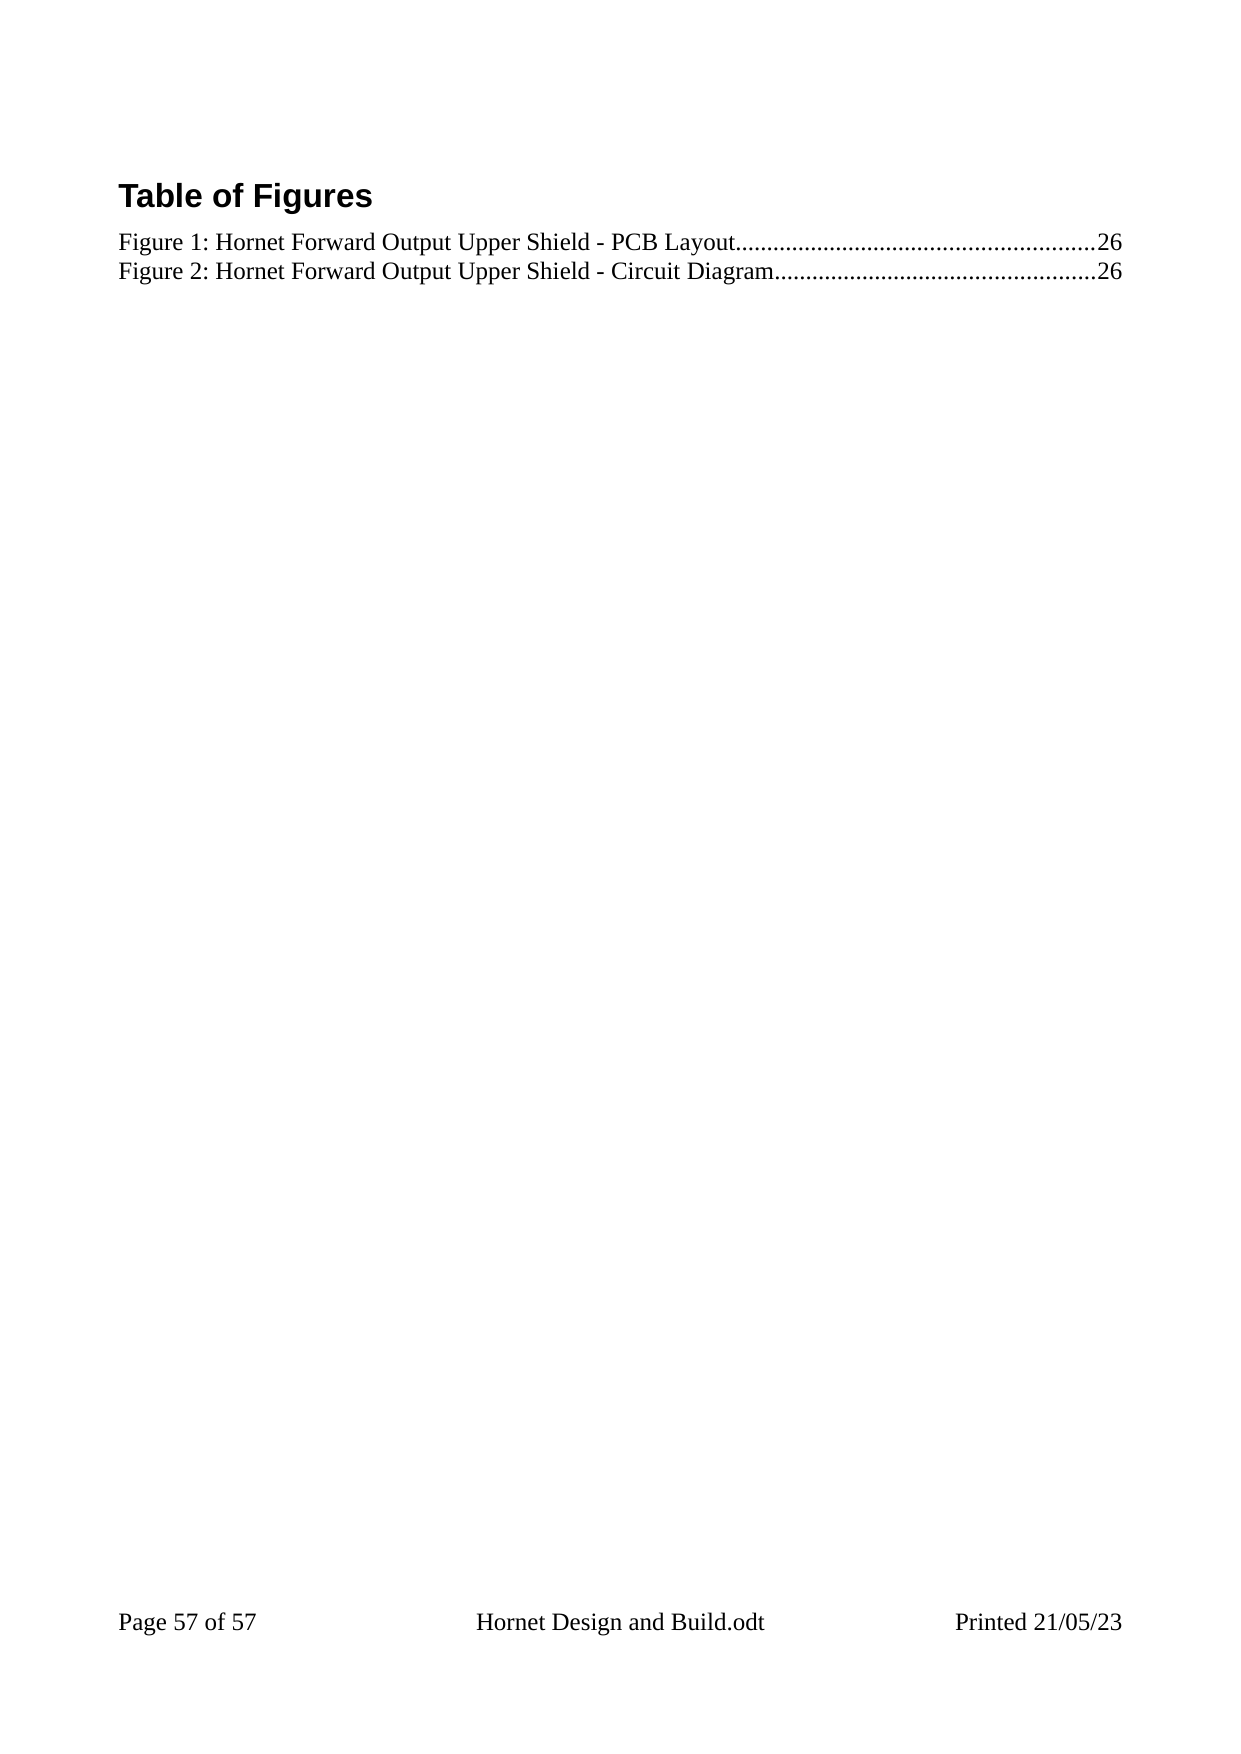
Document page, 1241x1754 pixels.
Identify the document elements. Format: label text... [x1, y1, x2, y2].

subtitle Table of Figures [118, 176, 1122, 214]
text Figure 2: Hornet Forward Output Upper Shield - Circuit Diagram 26 [118, 256, 1122, 284]
text Figure 1: Hornet Forward Output Upper Shield - PCB Layout 26 [118, 227, 1122, 256]
